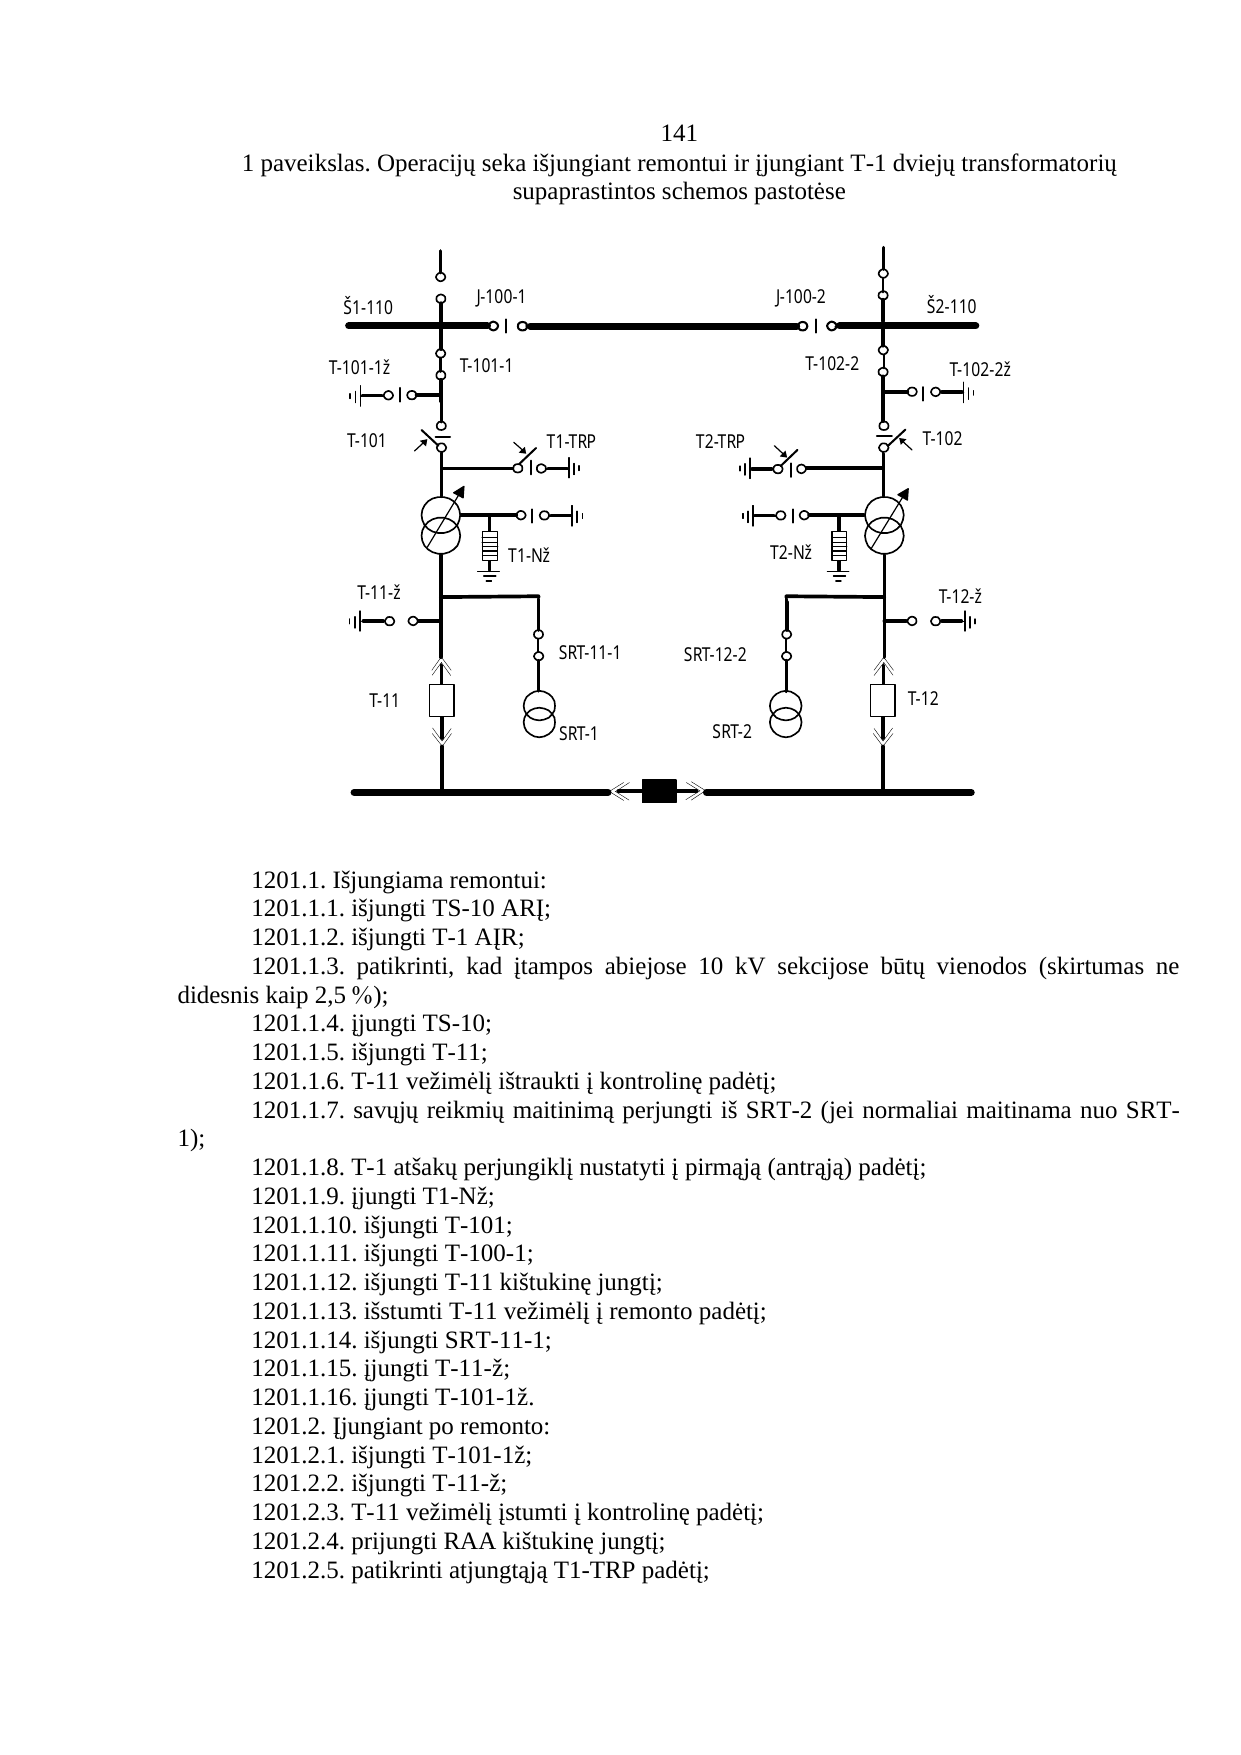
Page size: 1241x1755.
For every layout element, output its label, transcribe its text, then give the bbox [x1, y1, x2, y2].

text 1201.1.16. įjungti T-101-1ž. [177, 1382, 1181, 1411]
text 1201.1.10. išjungti T-101; [177, 1210, 1181, 1238]
text 1201.1.15. įjungti T-11-ž; [177, 1353, 1181, 1382]
text 1201.1.3. patikrinti, kad įtampos abiejose 10 kV sekcijose būtų vienodos (skirtumas ne didesnis kaip 2,5 ); [177, 951, 1181, 1008]
text 1201.1.6. T-11 vežimėlį ištraukti į kontrolinę padėtį; [177, 1066, 1181, 1095]
text 1201.1.1. išjungti TS-10 ARĮ; [177, 893, 1181, 922]
text 1201.1.14. išjungti SRT-11-1; [177, 1325, 1181, 1353]
text 1201.1.7. savųjų reikmių maitinimą perjungti iš SRT-2 (jei normaliai maitinama nuo SRT-1); [177, 1095, 1181, 1152]
text 1201.1.9. įjungti T1-Nž; [177, 1181, 1181, 1210]
text 1201.2.3. T-11 vežimėlį įstumti į kontrolinę padėtį; [177, 1497, 1181, 1526]
text 1201.1.8. T-1 atšakų perjungiklį nustatyti į pirmąją (antrąją) padėtį; [177, 1152, 1181, 1181]
text 1201.2.4. prijungti RAA kištukinę jungtį; [177, 1526, 1181, 1555]
text 1201.1.2. išjungti T-1 AĮR; [177, 922, 1181, 951]
text 1201.2.1. išjungti T-101-1ž; [177, 1440, 1181, 1468]
text 1201.1.5. išjungti T-11; [177, 1037, 1181, 1066]
text 1201.2.5. patikrinti atjungtąją T1-TRP padėtį; [177, 1555, 1181, 1583]
text 1201.1.4. įjungti TS-10; [177, 1008, 1181, 1037]
text 1201.2.2. išjungti T-11-ž; [177, 1468, 1181, 1497]
text 1201.1.11. išjungti T-100-1; [177, 1238, 1181, 1267]
text 1201.1. Išjungiama remontui: [177, 865, 1181, 893]
text 1201.2. Įjungiant po remonto: [177, 1411, 1181, 1440]
text 1201.1.12. išjungti T-11 kištukinę jungtį; [177, 1267, 1181, 1296]
text 1201.1.13. išstumti T-11 vežimėlį į remonto padėtį; [177, 1296, 1181, 1325]
text 1 paveikslas. Operacijų seka išjungiant remontui ir įjungiant T-1 dviejų transformatorių supaprastintos schemos pastotėse [177, 148, 1181, 205]
